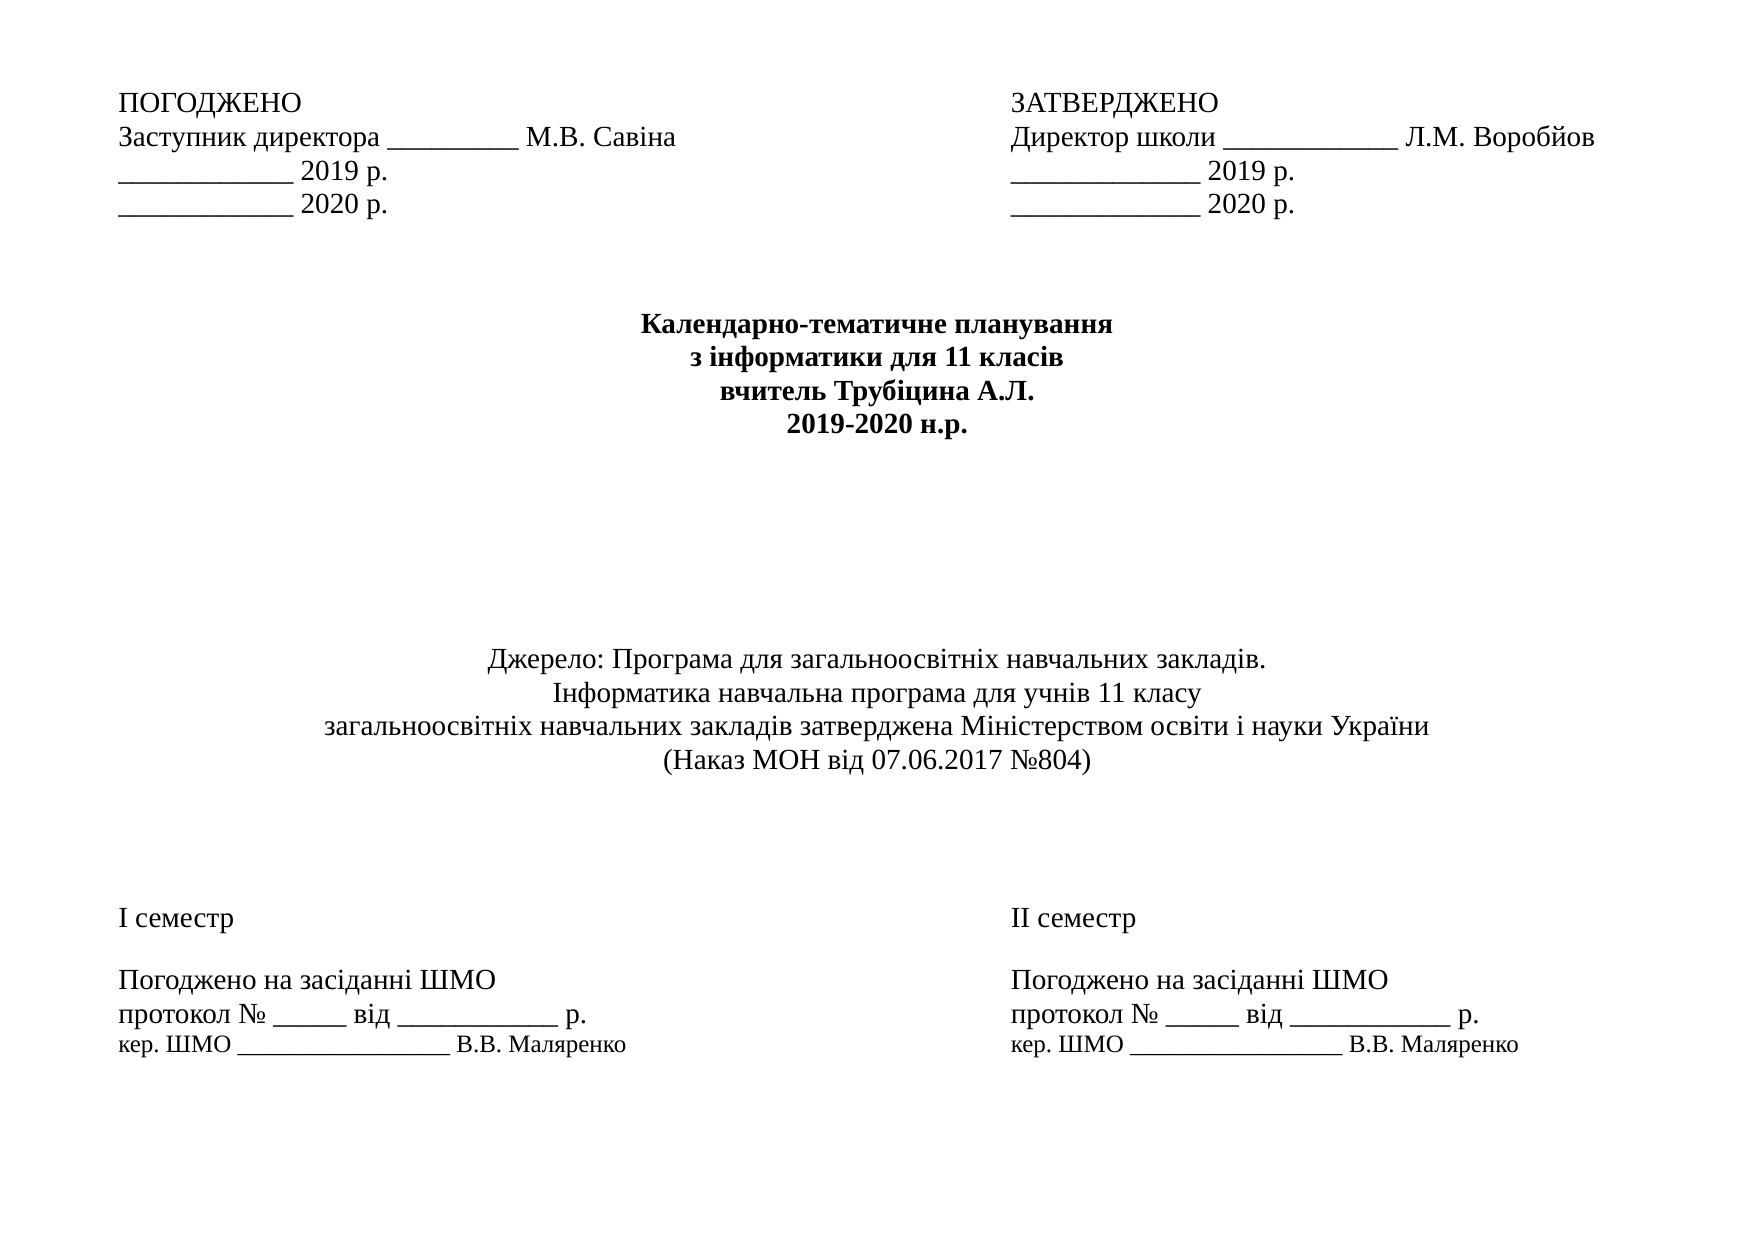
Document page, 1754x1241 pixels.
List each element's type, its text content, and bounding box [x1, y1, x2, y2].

text (Наказ МОН від 07.06.2017 №804) [118, 742, 1636, 776]
text ____________ 2019 р. _____________ 2019 р. [118, 153, 1636, 186]
text Погоджено на засіданні ШМО Погоджено на засіданні ШМО [118, 962, 1636, 996]
text Календарно-тематичне планування [118, 306, 1636, 339]
text загальноосвітніх навчальних закладів затверджена Міністерством освіти і науки України [118, 708, 1636, 742]
text вчитель Трубіцина А.Л. [118, 373, 1636, 407]
text 2019-2020 н.р. [118, 407, 1636, 440]
text Інформатика навчальна програма для учнів 11 класу [118, 675, 1636, 708]
text I семестр ІІ семестр [118, 900, 1636, 934]
text ____________ 2020 р. _____________ 2020 р. [118, 186, 1636, 220]
text Джерело: Програма для загальноосвітніх навчальних закладів. [118, 641, 1636, 675]
text протокол № _____ від ___________ р. протокол № _____ від ___________ р. [118, 996, 1636, 1029]
text кер. ШМО _________________ В.В. Маляренко кер. ШМО _________________ В.В. Маляренко [118, 1029, 1636, 1058]
text ПОГОДЖЕНО ЗАТВЕРДЖЕНО [118, 86, 1636, 119]
text з інформатики для 11 класів [118, 339, 1636, 373]
text Заступник директора _________ М.В. Савіна Директор школи ____________ Л.М. Воробйов [118, 119, 1636, 153]
